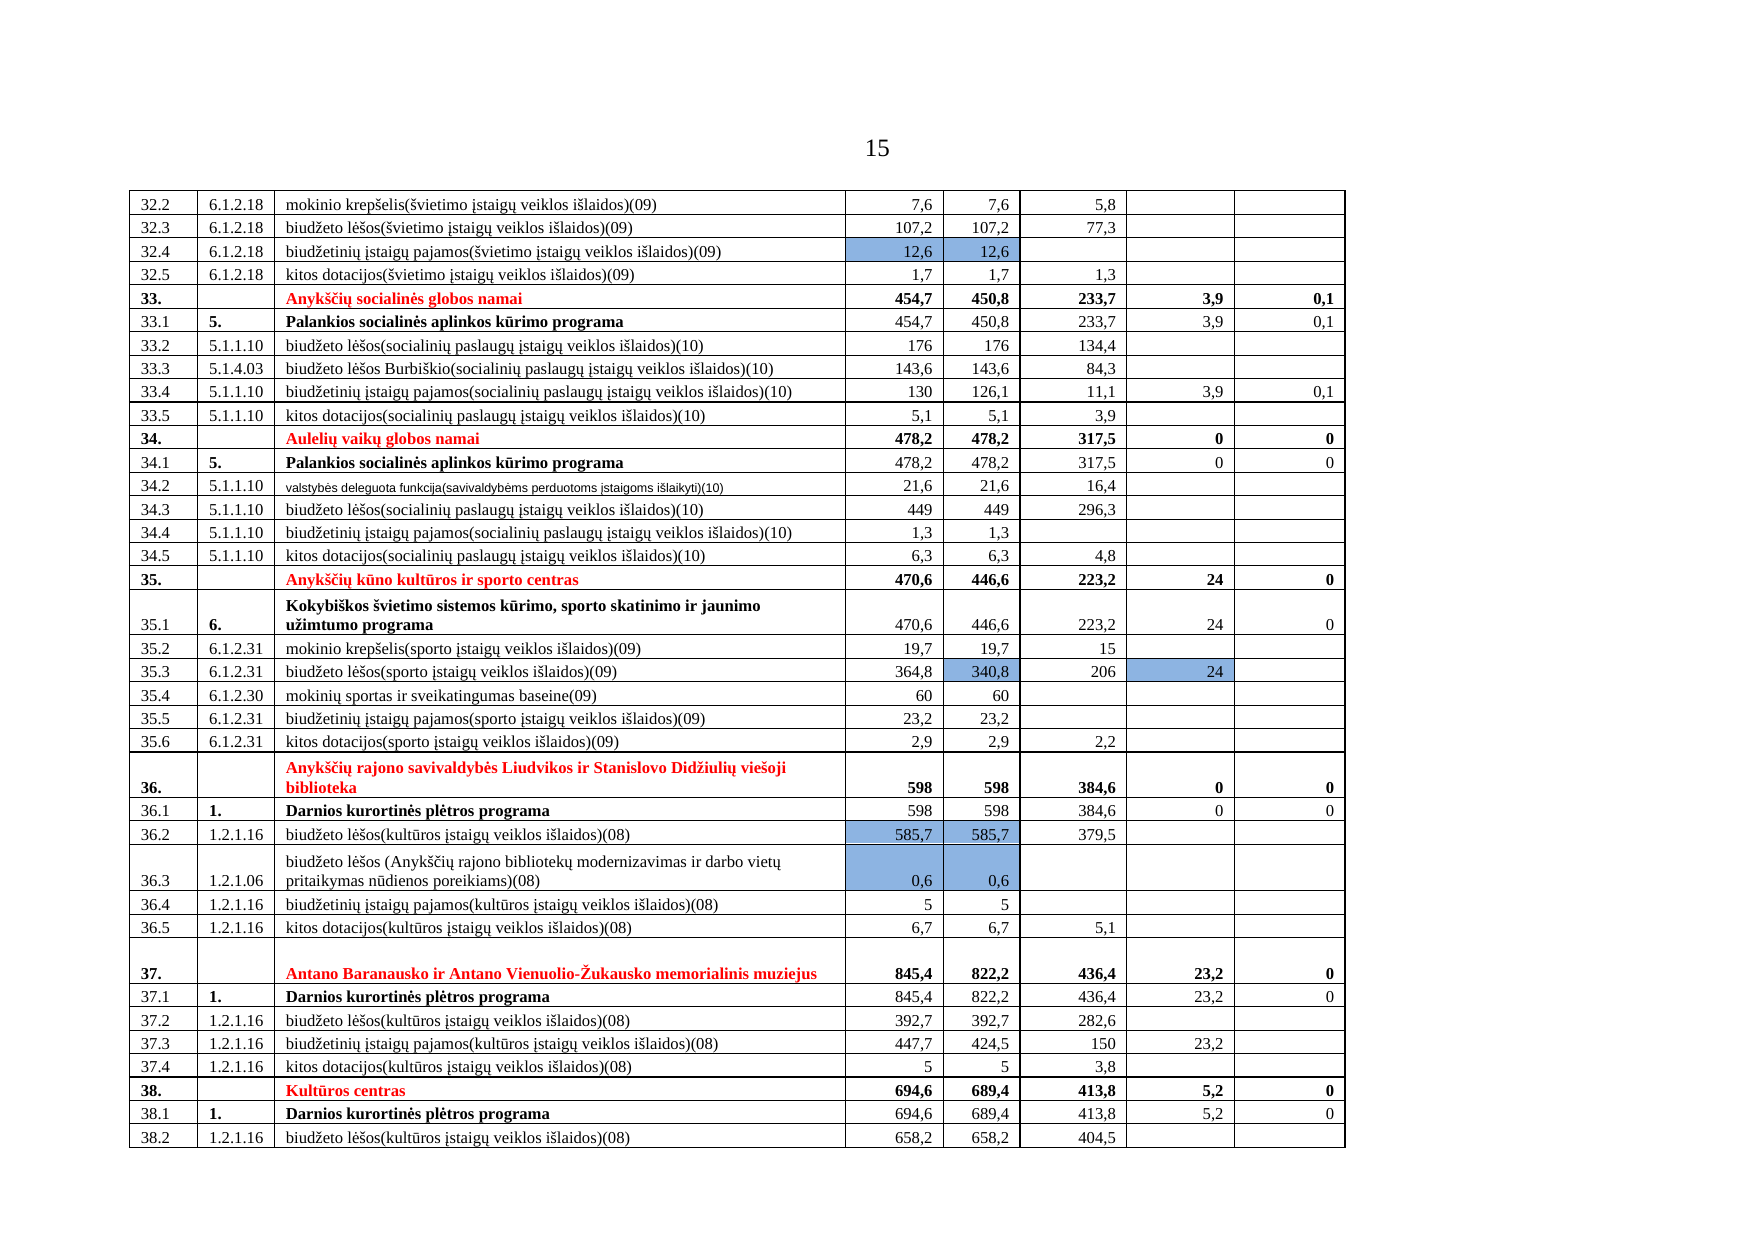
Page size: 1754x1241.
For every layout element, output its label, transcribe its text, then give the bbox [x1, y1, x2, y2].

table_cell 32.2 [130, 191, 197, 214]
table_cell 107,2 [846, 215, 943, 237]
table_cell 24 [1127, 590, 1234, 634]
table_cell 447,7 [846, 1031, 943, 1053]
table_cell 694,6 [846, 1101, 943, 1123]
table_cell [1235, 706, 1344, 728]
table_cell 845,4 [846, 938, 943, 983]
table_cell 12,6 [846, 238, 943, 261]
table_cell 37.2 [130, 1007, 197, 1029]
table_cell Anykščių kūno kultūros ir sporto centras [275, 566, 845, 589]
table_cell 23,2 [1127, 984, 1234, 1006]
table_cell Palankios socialinės aplinkos kūrimo programa [275, 309, 845, 331]
table_cell 404,5 [1021, 1124, 1126, 1147]
table_cell Aulelių vaikų globos namai [275, 426, 845, 448]
table_cell [1021, 891, 1126, 914]
table_cell 470,6 [846, 590, 943, 634]
table_cell 5.1.4.03 [198, 356, 274, 378]
table_cell 0 [1127, 753, 1234, 797]
table_cell 176 [944, 332, 1019, 354]
table_cell 1.2.1.16 [198, 1007, 274, 1029]
table_cell 0,1 [1235, 309, 1344, 331]
table_cell biudžeto lėšos(kultūros įstaigų veiklos išlaidos)(08) [275, 1007, 845, 1029]
table_cell [1235, 262, 1344, 284]
table_cell 658,2 [944, 1124, 1019, 1147]
table_cell 130 [846, 379, 943, 401]
table_cell Antano Baranausko ir Antano Vienuolio-Žukausko memorialinis muziejus [275, 938, 845, 983]
table_cell 36. [130, 753, 197, 797]
table_cell Darnios kurortinės plėtros programa [275, 984, 845, 1006]
table_cell 35.3 [130, 659, 197, 681]
table_cell 6.1.2.18 [198, 215, 274, 237]
table_cell 0 [1235, 753, 1344, 797]
table_cell 38. [130, 1078, 197, 1100]
table_cell 34. [130, 426, 197, 448]
table_cell [1127, 706, 1234, 728]
table_cell [1235, 845, 1344, 890]
table_cell [1235, 891, 1344, 914]
table_cell [1235, 729, 1344, 751]
table_cell 6.1.2.31 [198, 706, 274, 728]
table_cell 5 [944, 891, 1019, 914]
table_cell 5,2 [1127, 1101, 1234, 1123]
table_cell 5.1.1.10 [198, 332, 274, 354]
table_cell 446,6 [944, 590, 1019, 634]
table_cell 77,3 [1021, 215, 1126, 237]
table_cell 436,4 [1021, 938, 1126, 983]
table_cell 60 [944, 682, 1019, 704]
table_cell 585,7 [846, 821, 943, 843]
table_cell 0,1 [1235, 379, 1344, 401]
table_cell [1235, 915, 1344, 937]
table_cell 21,6 [944, 473, 1019, 495]
table_cell Kultūros centras [275, 1078, 845, 1100]
table_cell 340,8 [944, 659, 1019, 681]
table_cell 34.5 [130, 543, 197, 565]
table_cell 0 [1235, 426, 1344, 448]
table_cell 598 [944, 753, 1019, 797]
table_cell 598 [944, 798, 1019, 820]
table_cell 822,2 [944, 938, 1019, 983]
table_cell 6.1.2.30 [198, 682, 274, 704]
table_cell 34.1 [130, 449, 197, 472]
table_cell 436,4 [1021, 984, 1126, 1006]
table_cell 689,4 [944, 1101, 1019, 1123]
table_cell [1235, 496, 1344, 518]
table_cell [198, 938, 274, 983]
table_cell [1235, 332, 1344, 354]
table_cell 1,3 [944, 520, 1019, 542]
table_cell [1235, 191, 1344, 214]
table_cell 19,7 [944, 635, 1019, 658]
table_cell 5,2 [1127, 1078, 1234, 1100]
table_cell 32.5 [130, 262, 197, 284]
table_cell 384,6 [1021, 798, 1126, 820]
table_cell [198, 753, 274, 797]
table_cell 5,1 [846, 403, 943, 425]
table_cell 1,3 [1021, 262, 1126, 284]
table_cell 134,4 [1021, 332, 1126, 354]
table_cell 5.1.1.10 [198, 473, 274, 495]
table_cell 0 [1235, 984, 1344, 1006]
table_cell [1235, 473, 1344, 495]
table_cell 3,9 [1127, 309, 1234, 331]
table_cell 34.2 [130, 473, 197, 495]
table_cell 1.2.1.06 [198, 845, 274, 890]
table_cell [198, 1078, 274, 1100]
table_cell 6.1.2.18 [198, 238, 274, 261]
table_cell mokinio krepšelis(sporto įstaigų veiklos išlaidos)(09) [275, 635, 845, 658]
table_cell mokinio krepšelis(švietimo įstaigų veiklos išlaidos)(09) [275, 191, 845, 214]
table_cell 5.1.1.10 [198, 379, 274, 401]
table_cell [1127, 238, 1234, 261]
table_cell 3,9 [1021, 403, 1126, 425]
table_cell [1235, 215, 1344, 237]
table_cell 35.2 [130, 635, 197, 658]
table_cell 0 [1127, 798, 1234, 820]
table_cell 598 [846, 798, 943, 820]
table_cell kitos dotacijos(kultūros įstaigų veiklos išlaidos)(08) [275, 915, 845, 937]
table_cell 7,6 [944, 191, 1019, 214]
table_cell biudžetinių įstaigų pajamos(kultūros įstaigų veiklos išlaidos)(08) [275, 1031, 845, 1053]
table_cell 32.3 [130, 215, 197, 237]
table_cell 0 [1235, 566, 1344, 589]
table_cell [1127, 635, 1234, 658]
table_cell 24 [1127, 659, 1234, 681]
table_cell 19,7 [846, 635, 943, 658]
table_cell 658,2 [846, 1124, 943, 1147]
table_cell 450,8 [944, 309, 1019, 331]
table_cell 223,2 [1021, 566, 1126, 589]
table_cell 37.4 [130, 1054, 197, 1076]
table_cell 449 [846, 496, 943, 518]
table_cell Darnios kurortinės plėtros programa [275, 1101, 845, 1123]
table_cell 21,6 [846, 473, 943, 495]
table_cell 35.4 [130, 682, 197, 704]
table_cell 317,5 [1021, 426, 1126, 448]
table_cell [1127, 262, 1234, 284]
table_cell 6,7 [846, 915, 943, 937]
table_cell [1127, 403, 1234, 425]
table_cell 6.1.2.31 [198, 659, 274, 681]
table_cell [1127, 332, 1234, 354]
table_cell 5 [846, 891, 943, 914]
table_cell mokinių sportas ir sveikatingumas baseine(09) [275, 682, 845, 704]
table_cell [1235, 238, 1344, 261]
table_cell 35.1 [130, 590, 197, 634]
table_cell biudžeto lėšos (Anykščių rajono bibliotekų modernizavimas ir darbo vietų pritaikymas nūdienos poreikiams)(08) [275, 845, 845, 890]
table_cell 694,6 [846, 1078, 943, 1100]
table_cell [1235, 1124, 1344, 1147]
table_cell 1.2.1.16 [198, 1031, 274, 1053]
table_cell biudžeto lėšos Burbiškio(socialinių paslaugų įstaigų veiklos išlaidos)(10) [275, 356, 845, 378]
table_cell 35.6 [130, 729, 197, 751]
table_cell biudžeto lėšos(kultūros įstaigų veiklos išlaidos)(08) [275, 821, 845, 843]
table_cell 5.1.1.10 [198, 543, 274, 565]
table_cell 60 [846, 682, 943, 704]
table_cell 206 [1021, 659, 1126, 681]
table_cell biudžeto lėšos(kultūros įstaigų veiklos išlaidos)(08) [275, 1124, 845, 1147]
table_cell 23,2 [944, 706, 1019, 728]
table_cell 1,7 [846, 262, 943, 284]
table_cell 413,8 [1021, 1101, 1126, 1123]
table_cell biudžeto lėšos(socialinių paslaugų įstaigų veiklos išlaidos)(10) [275, 496, 845, 518]
table_cell kitos dotacijos(sporto įstaigų veiklos išlaidos)(09) [275, 729, 845, 751]
table_cell 12,6 [944, 238, 1019, 261]
table_cell [1235, 403, 1344, 425]
table_cell Anykščių socialinės globos namai [275, 285, 845, 308]
table_cell 6,7 [944, 915, 1019, 937]
table_cell biudžeto lėšos(sporto įstaigų veiklos išlaidos)(09) [275, 659, 845, 681]
table_cell 317,5 [1021, 449, 1126, 472]
table_cell 1.2.1.16 [198, 1054, 274, 1076]
table_cell [1235, 1031, 1344, 1053]
table_cell 33.2 [130, 332, 197, 354]
table_cell biudžetinių įstaigų pajamos(švietimo įstaigų veiklos išlaidos)(09) [275, 238, 845, 261]
table_cell [1235, 520, 1344, 542]
table_cell 413,8 [1021, 1078, 1126, 1100]
table_cell 35.5 [130, 706, 197, 728]
table_cell 3,9 [1127, 285, 1234, 308]
table_cell 296,3 [1021, 496, 1126, 518]
table_cell [1127, 729, 1234, 751]
table_cell 36.5 [130, 915, 197, 937]
table_cell 0 [1127, 449, 1234, 472]
table_cell 5,8 [1021, 191, 1126, 214]
table_cell 35. [130, 566, 197, 589]
table_cell 0 [1127, 426, 1234, 448]
table_cell biudžetinių įstaigų pajamos(sporto įstaigų veiklos išlaidos)(09) [275, 706, 845, 728]
table_cell 0,1 [1235, 285, 1344, 308]
table_cell [1235, 821, 1344, 843]
table_cell 0 [1235, 798, 1344, 820]
table_cell 1.2.1.16 [198, 1124, 274, 1147]
table_cell [1127, 543, 1234, 565]
table_cell 143,6 [846, 356, 943, 378]
table_cell [198, 285, 274, 308]
table_cell biudžetinių įstaigų pajamos(socialinių paslaugų įstaigų veiklos išlaidos)(10) [275, 520, 845, 542]
table_cell biudžetinių įstaigų pajamos(kultūros įstaigų veiklos išlaidos)(08) [275, 891, 845, 914]
table_cell 822,2 [944, 984, 1019, 1006]
table_cell 4,8 [1021, 543, 1126, 565]
table_cell [1235, 1007, 1344, 1029]
table_cell valstybės deleguota funkcija(savivaldybėms perduotoms įstaigoms išlaikyti)(10) [275, 473, 845, 495]
table_cell 5.1.1.10 [198, 403, 274, 425]
table_cell 233,7 [1021, 309, 1126, 331]
table_cell [1021, 682, 1126, 704]
table_cell 585,7 [944, 821, 1019, 843]
table_cell [1235, 635, 1344, 658]
table_cell 150 [1021, 1031, 1126, 1053]
table_cell kitos dotacijos(kultūros įstaigų veiklos išlaidos)(08) [275, 1054, 845, 1076]
table_cell 6,3 [944, 543, 1019, 565]
table_cell 1.2.1.16 [198, 821, 274, 843]
table_cell 1. [198, 798, 274, 820]
table_cell 34.4 [130, 520, 197, 542]
table_cell 449 [944, 496, 1019, 518]
table_cell 478,2 [846, 426, 943, 448]
table_cell 223,2 [1021, 590, 1126, 634]
table_cell 364,8 [846, 659, 943, 681]
table_cell 478,2 [846, 449, 943, 472]
table_cell 0,6 [944, 845, 1019, 890]
table_cell 3,8 [1021, 1054, 1126, 1076]
table_cell 392,7 [846, 1007, 943, 1029]
table_cell 379,5 [1021, 821, 1126, 843]
table_cell 1.2.1.16 [198, 915, 274, 937]
table_cell [1127, 496, 1234, 518]
table_cell 6.1.2.18 [198, 262, 274, 284]
table_cell 478,2 [944, 449, 1019, 472]
table_cell 33.3 [130, 356, 197, 378]
table_cell 126,1 [944, 379, 1019, 401]
table_cell [1021, 520, 1126, 542]
table_cell [1127, 1007, 1234, 1029]
table_cell 34.3 [130, 496, 197, 518]
table_cell 282,6 [1021, 1007, 1126, 1029]
table_cell 845,4 [846, 984, 943, 1006]
table_cell 5. [198, 449, 274, 472]
table_cell 5,1 [944, 403, 1019, 425]
table_cell [1127, 356, 1234, 378]
table_cell [1127, 191, 1234, 214]
table_cell [1127, 845, 1234, 890]
table_cell 33.1 [130, 309, 197, 331]
table_cell [1127, 682, 1234, 704]
table_cell biudžeto lėšos(socialinių paslaugų įstaigų veiklos išlaidos)(10) [275, 332, 845, 354]
table_cell 5 [846, 1054, 943, 1076]
table_cell 1,3 [846, 520, 943, 542]
table_cell 2,9 [944, 729, 1019, 751]
table_cell 470,6 [846, 566, 943, 589]
table_cell 5.1.1.10 [198, 496, 274, 518]
table_cell [198, 426, 274, 448]
table_cell 36.2 [130, 821, 197, 843]
table_cell 5.1.1.10 [198, 520, 274, 542]
table_cell 1. [198, 1101, 274, 1123]
table_cell 37. [130, 938, 197, 983]
table_cell 6. [198, 590, 274, 634]
table_cell Kokybiškos švietimo sistemos kūrimo, sporto skatinimo ir jaunimo užimtumo programa [275, 590, 845, 634]
table_cell 0 [1235, 1078, 1344, 1100]
table_cell 33.5 [130, 403, 197, 425]
table_cell 1. [198, 984, 274, 1006]
table_cell biudžetinių įstaigų pajamos(socialinių paslaugų įstaigų veiklos išlaidos)(10) [275, 379, 845, 401]
table_cell [1021, 845, 1126, 890]
table_cell [1127, 1054, 1234, 1076]
table_cell 478,2 [944, 426, 1019, 448]
table_cell [1127, 520, 1234, 542]
table_cell 450,8 [944, 285, 1019, 308]
table_cell 0,6 [846, 845, 943, 890]
table_cell [1235, 356, 1344, 378]
table_cell [1127, 915, 1234, 937]
table_cell 84,3 [1021, 356, 1126, 378]
table_cell 176 [846, 332, 943, 354]
table_cell [1021, 706, 1126, 728]
table_cell 36.3 [130, 845, 197, 890]
table_cell kitos dotacijos(švietimo įstaigų veiklos išlaidos)(09) [275, 262, 845, 284]
table_cell 2,9 [846, 729, 943, 751]
table_cell 5,1 [1021, 915, 1126, 937]
table_cell [1235, 1054, 1344, 1076]
table_cell 6,3 [846, 543, 943, 565]
table_cell [1127, 215, 1234, 237]
table_cell 36.4 [130, 891, 197, 914]
table_cell [1235, 543, 1344, 565]
table_cell 1,7 [944, 262, 1019, 284]
table_cell 15 [1021, 635, 1126, 658]
table_cell 3,9 [1127, 379, 1234, 401]
table_cell 5 [944, 1054, 1019, 1076]
table_cell 1.2.1.16 [198, 891, 274, 914]
table_cell 392,7 [944, 1007, 1019, 1029]
table_cell 454,7 [846, 285, 943, 308]
table_cell [1235, 682, 1344, 704]
table_cell 6.1.2.18 [198, 191, 274, 214]
table_cell 32.4 [130, 238, 197, 261]
table_cell 16,4 [1021, 473, 1126, 495]
table_cell [1021, 238, 1126, 261]
table_cell Palankios socialinės aplinkos kūrimo programa [275, 449, 845, 472]
table_cell 38.2 [130, 1124, 197, 1147]
table_cell Anykščių rajono savivaldybės Liudvikos ir Stanislovo Didžiulių viešoji biblioteka [275, 753, 845, 797]
table_cell [1127, 891, 1234, 914]
table_cell 143,6 [944, 356, 1019, 378]
table_cell 598 [846, 753, 943, 797]
table_cell 6.1.2.31 [198, 729, 274, 751]
table_cell 23,2 [1127, 938, 1234, 983]
table_cell 384,6 [1021, 753, 1126, 797]
table_cell 38.1 [130, 1101, 197, 1123]
table_cell 0 [1235, 938, 1344, 983]
table_cell 2,2 [1021, 729, 1126, 751]
table_cell 37.1 [130, 984, 197, 1006]
table_cell 0 [1235, 449, 1344, 472]
table_cell 33.4 [130, 379, 197, 401]
table_cell 23,2 [1127, 1031, 1234, 1053]
table_cell 0 [1235, 1101, 1344, 1123]
table_cell 689,4 [944, 1078, 1019, 1100]
table_cell 24 [1127, 566, 1234, 589]
table_cell 6.1.2.31 [198, 635, 274, 658]
table_cell 37.3 [130, 1031, 197, 1053]
table_cell 7,6 [846, 191, 943, 214]
table_cell [1127, 473, 1234, 495]
table_cell 0 [1235, 590, 1344, 634]
table_cell Darnios kurortinės plėtros programa [275, 798, 845, 820]
table_cell 446,6 [944, 566, 1019, 589]
table_cell [1127, 821, 1234, 843]
table_cell 23,2 [846, 706, 943, 728]
table_cell 454,7 [846, 309, 943, 331]
table_cell 11,1 [1021, 379, 1126, 401]
table_cell kitos dotacijos(socialinių paslaugų įstaigų veiklos išlaidos)(10) [275, 543, 845, 565]
table_cell 5. [198, 309, 274, 331]
table_cell 33. [130, 285, 197, 308]
table_cell 424,5 [944, 1031, 1019, 1053]
table_cell biudžeto lėšos(švietimo įstaigų veiklos išlaidos)(09) [275, 215, 845, 237]
table_cell 36.1 [130, 798, 197, 820]
table_cell kitos dotacijos(socialinių paslaugų įstaigų veiklos išlaidos)(10) [275, 403, 845, 425]
table_cell [1235, 659, 1344, 681]
table_cell [1127, 1124, 1234, 1147]
table_cell 233,7 [1021, 285, 1126, 308]
table_cell 107,2 [944, 215, 1019, 237]
table_cell [198, 566, 274, 589]
